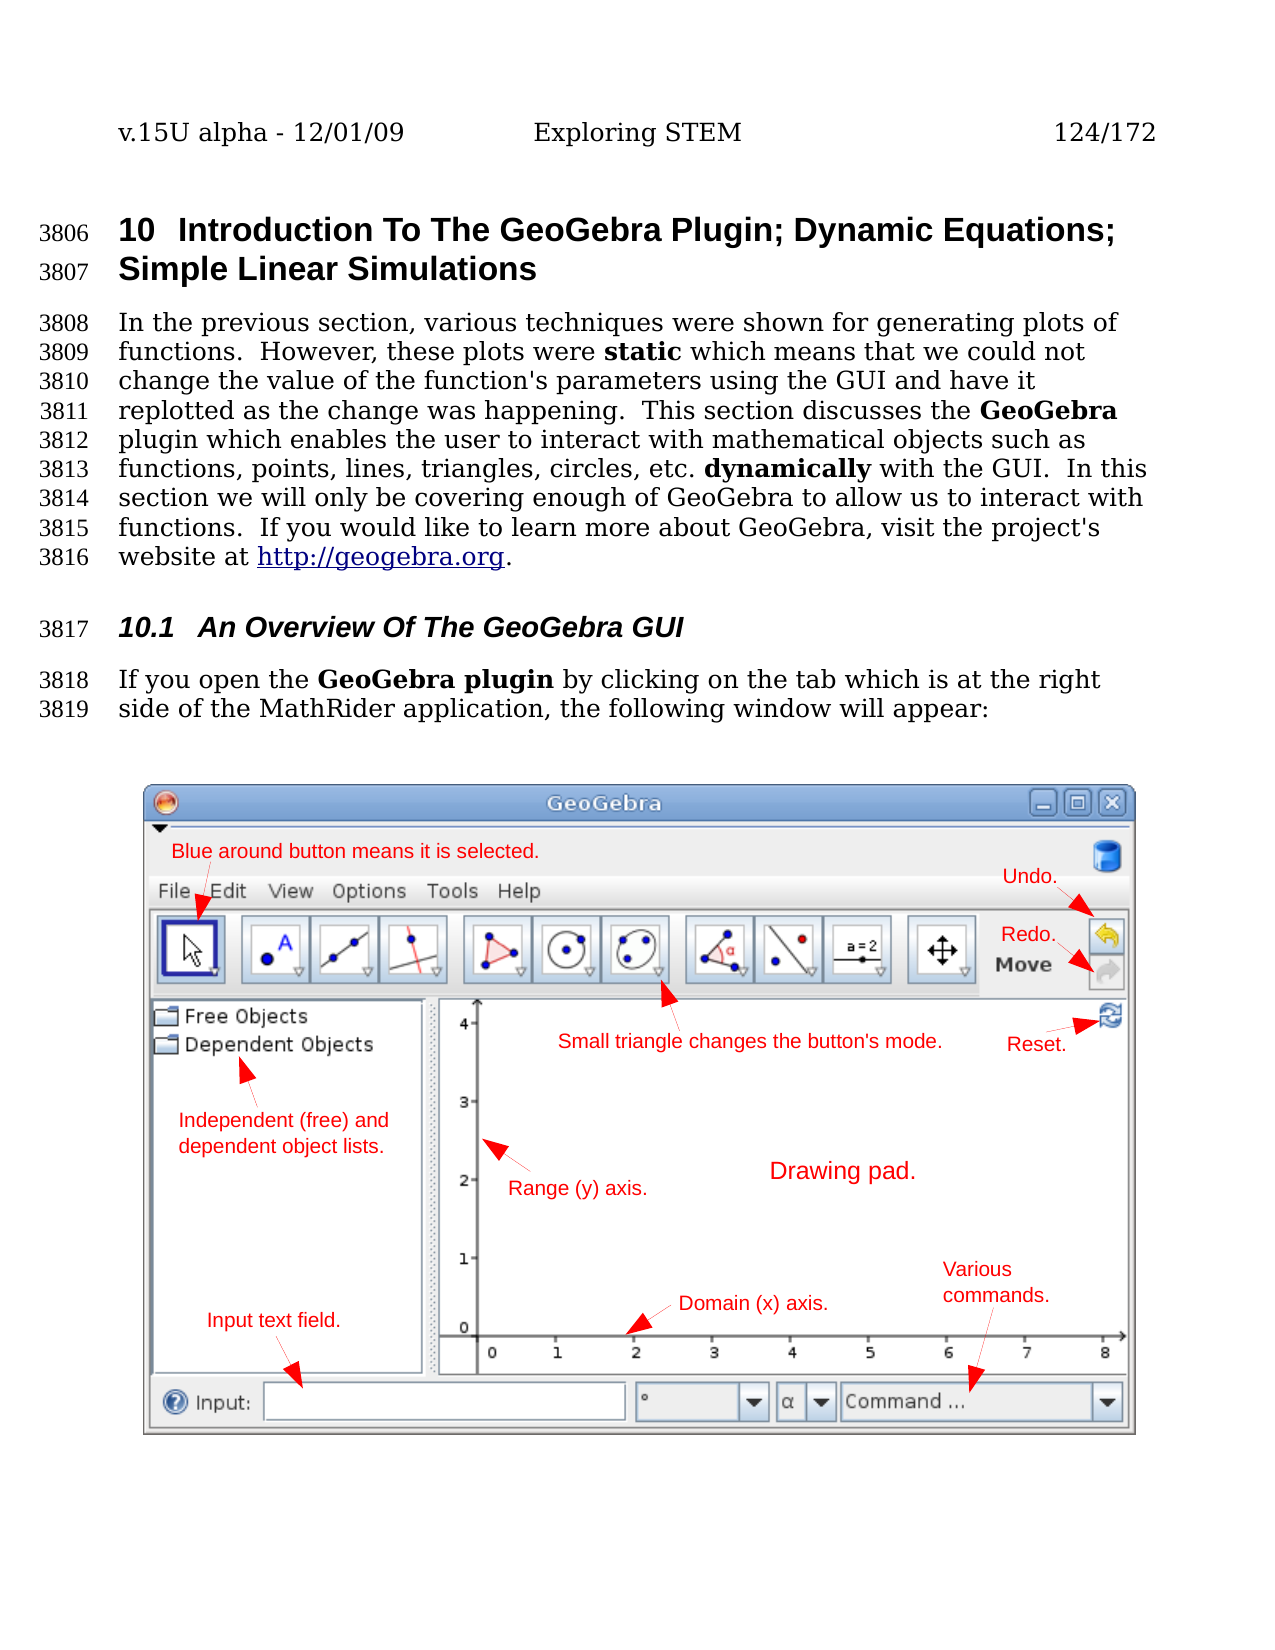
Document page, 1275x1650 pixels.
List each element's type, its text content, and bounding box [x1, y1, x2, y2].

subtitle An Overview Of The GeoGebra GUI [118, 610, 1157, 644]
subtitle Introduction To The GeoGebra Plugin; Dynamic Equations; Simple Linear Simulations [118, 210, 1157, 287]
text In the previous section, various techniques were shown for generating plots of functions. However, these plots were static which means that we could not change the value of the function's parameters using the GUI and have it replotted as the change was happening. This section discusses the GeoGebra plugin which enables the user to interact with mathematical objects such as functions, points, lines, triangles, circles, etc. dynamically with the GUI. In this section we will only be covering enough of GeoGebra to allow us to interact with functions. If you would like to learn more about GeoGebra, visit the project's website at http://geogebra.org. [118, 308, 1157, 571]
text If you open the GeoGebra plugin by clicking on the tab which is at the right side of the MathRider application, the following window will appear: [118, 665, 1157, 723]
